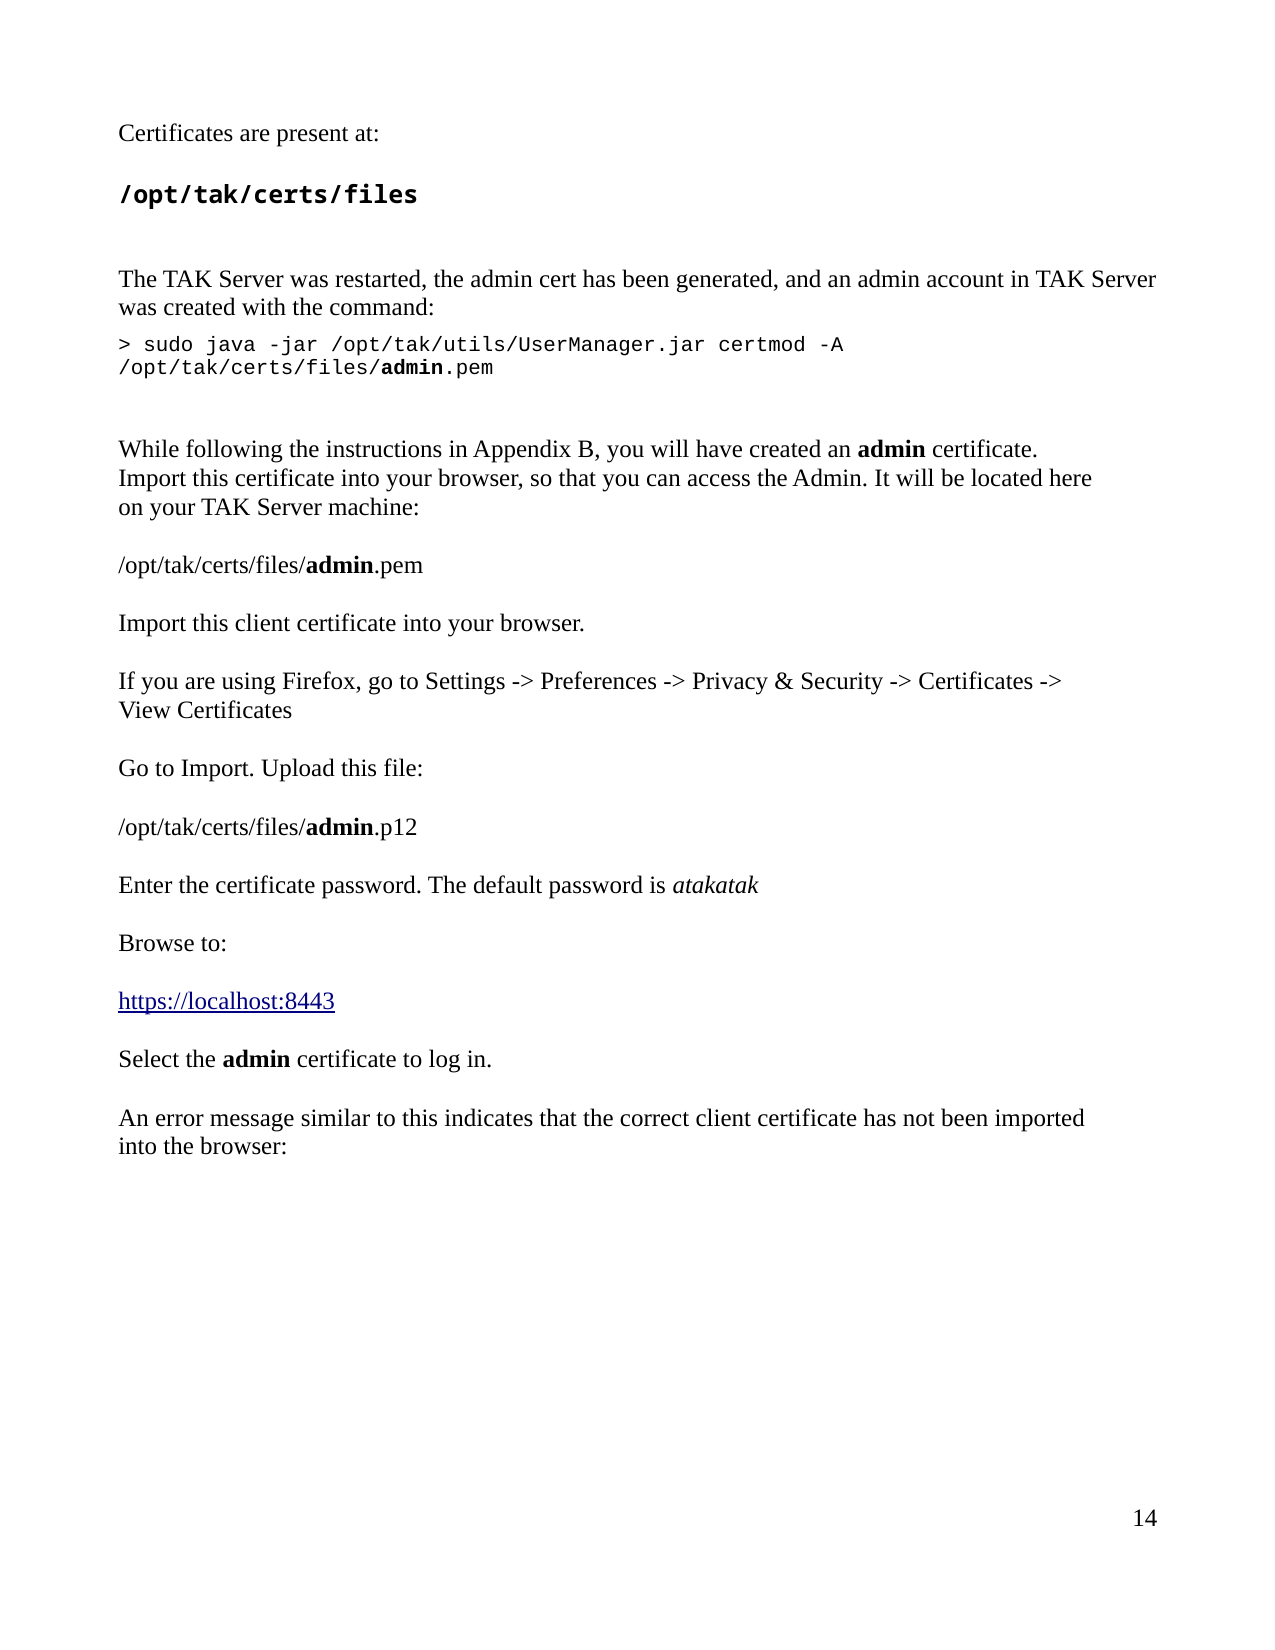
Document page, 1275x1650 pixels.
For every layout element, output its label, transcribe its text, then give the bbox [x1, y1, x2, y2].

text While following the instructions in Appendix B, you will have created an admin certificate. Import this certificate into your browser, so that you can access the Admin. It will be located here on your TAK Server machine: [118, 434, 1098, 520]
text Enter the certificate password. The default password is atakatak [118, 870, 1098, 898]
text https://localhost:8443 [118, 986, 1098, 1015]
text Import this client certificate into your browser. [118, 608, 1098, 637]
text The TAK Server was restarted, the admin cert has been generated, and an admin account in TAK Server was created with the command: [118, 264, 1157, 321]
text An error message similar to this indicates that the correct client certificate has not been imported into the browser: [118, 1103, 1098, 1160]
text Go to Import. Upload this file: [118, 753, 1098, 782]
text > sudo java -jar /opt/tak/utils/UserManager.jar certmod -A /opt/tak/certs/files/admin.pem [118, 334, 1098, 381]
text Browse to: [118, 928, 1098, 957]
text /opt/tak/certs/files [118, 176, 1098, 210]
text Select the admin certificate to log in. [118, 1044, 1098, 1073]
text /opt/tak/certs/files/admin.pem [118, 550, 1098, 579]
text /opt/tak/certs/files/admin.p12 [118, 812, 1098, 840]
text If you are using Firefox, go to Settings -> Preferences -> Privacy & Security -> Certificates -> View Certificates [118, 666, 1098, 724]
text Certificates are present at: [118, 118, 1098, 147]
